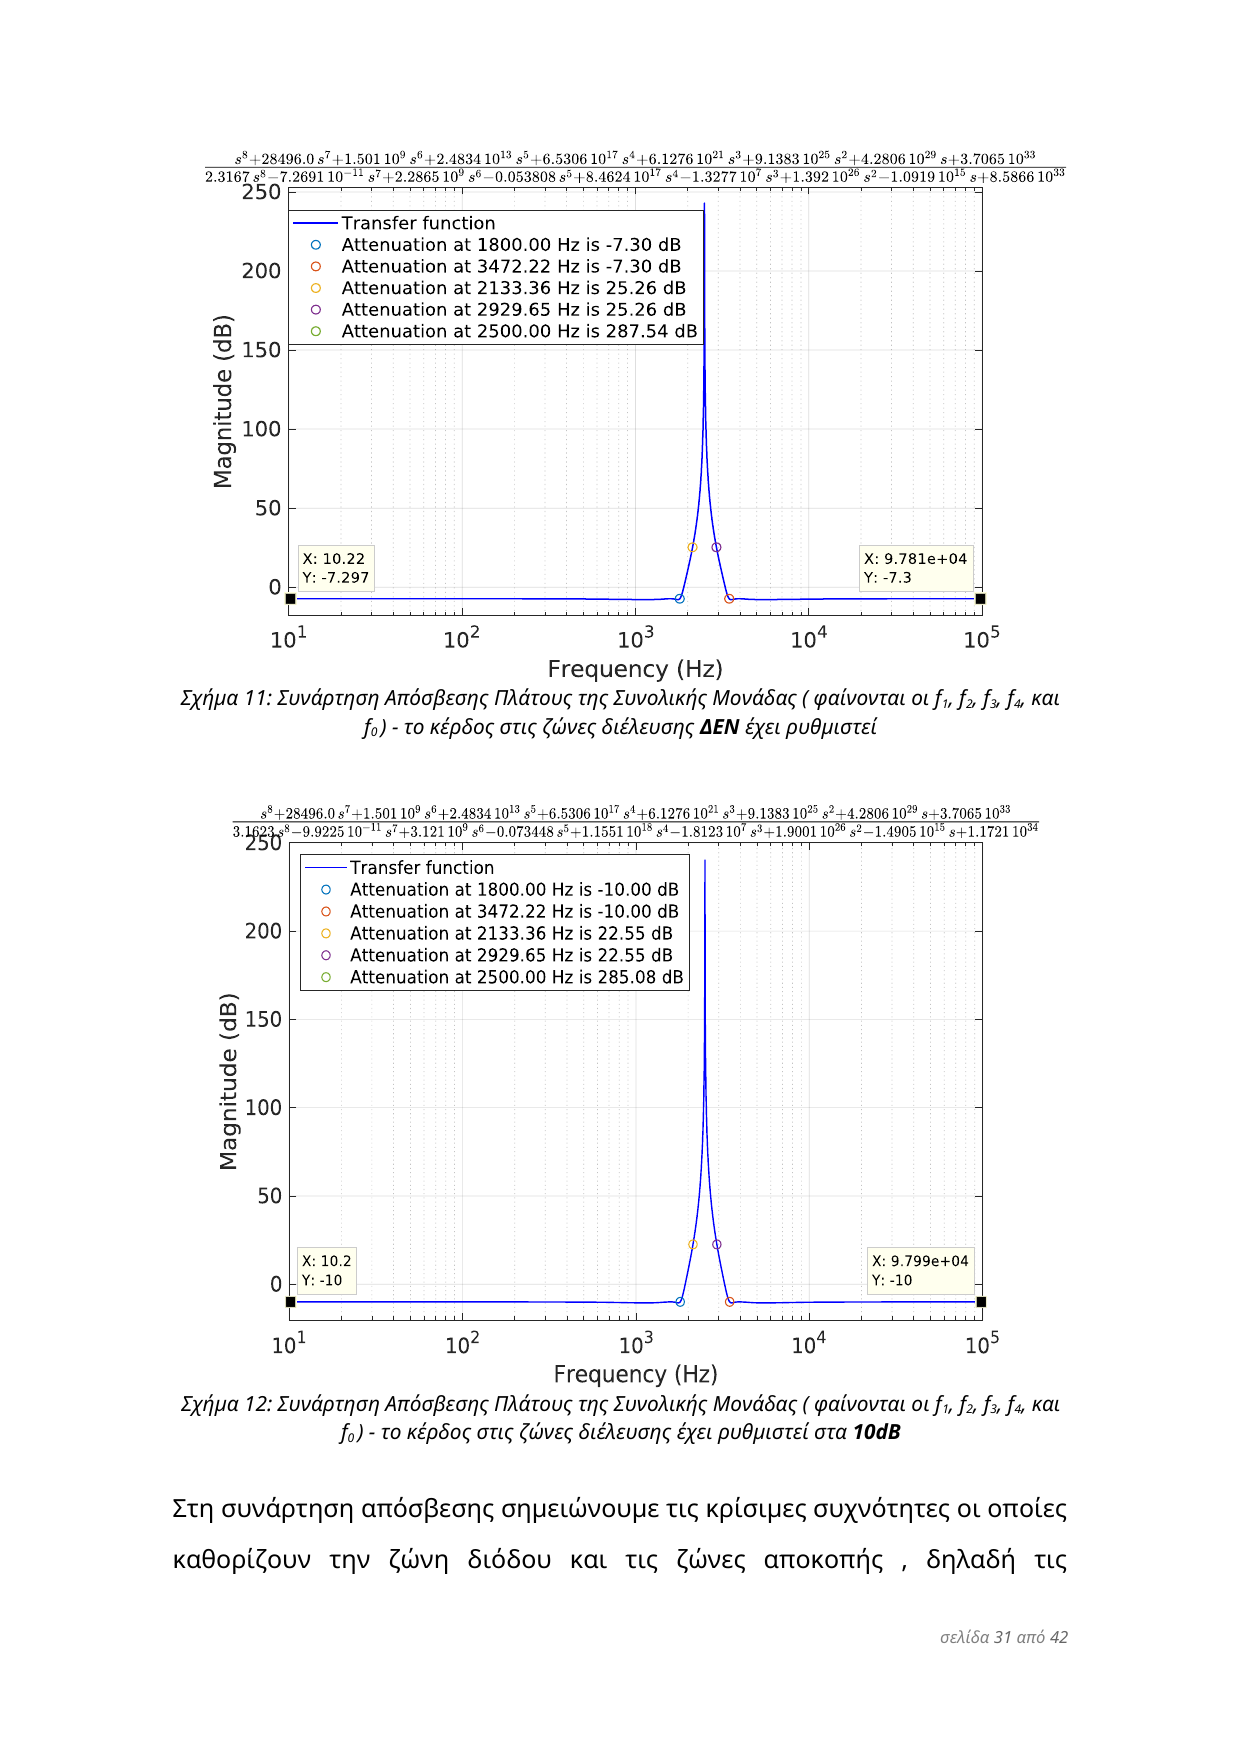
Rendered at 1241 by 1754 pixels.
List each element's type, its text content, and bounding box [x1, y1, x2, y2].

text Σχήμα 11: Συνάρτηση Απόσβεσης Πλάτους της Συνολικής Μονάδας ( φαίνονται οι f1, f2, f3, f4, και f0 ) - το κέρδος στις ζώνες διέλευσης ΔΕΝ έχει ρυθμιστεί [172, 147, 1068, 740]
text Στη συνάρτηση απόσβεσης σημειώνουμε τις κρίσιμες συχνότητες οι οποίες καθορίζουν την ζώνη διόδου και τις ζώνες αποκοπής , δηλαδή τις [172, 1491, 1068, 1576]
text Σχήμα 12: Συνάρτηση Απόσβεσης Πλάτους της Συνολικής Μονάδας ( φαίνονται οι f1, f2, f3, f4, και f0 ) - το κέρδος στις ζώνες διέλευσης έχει ρυθμιστεί στα 10dB [172, 798, 1069, 1446]
